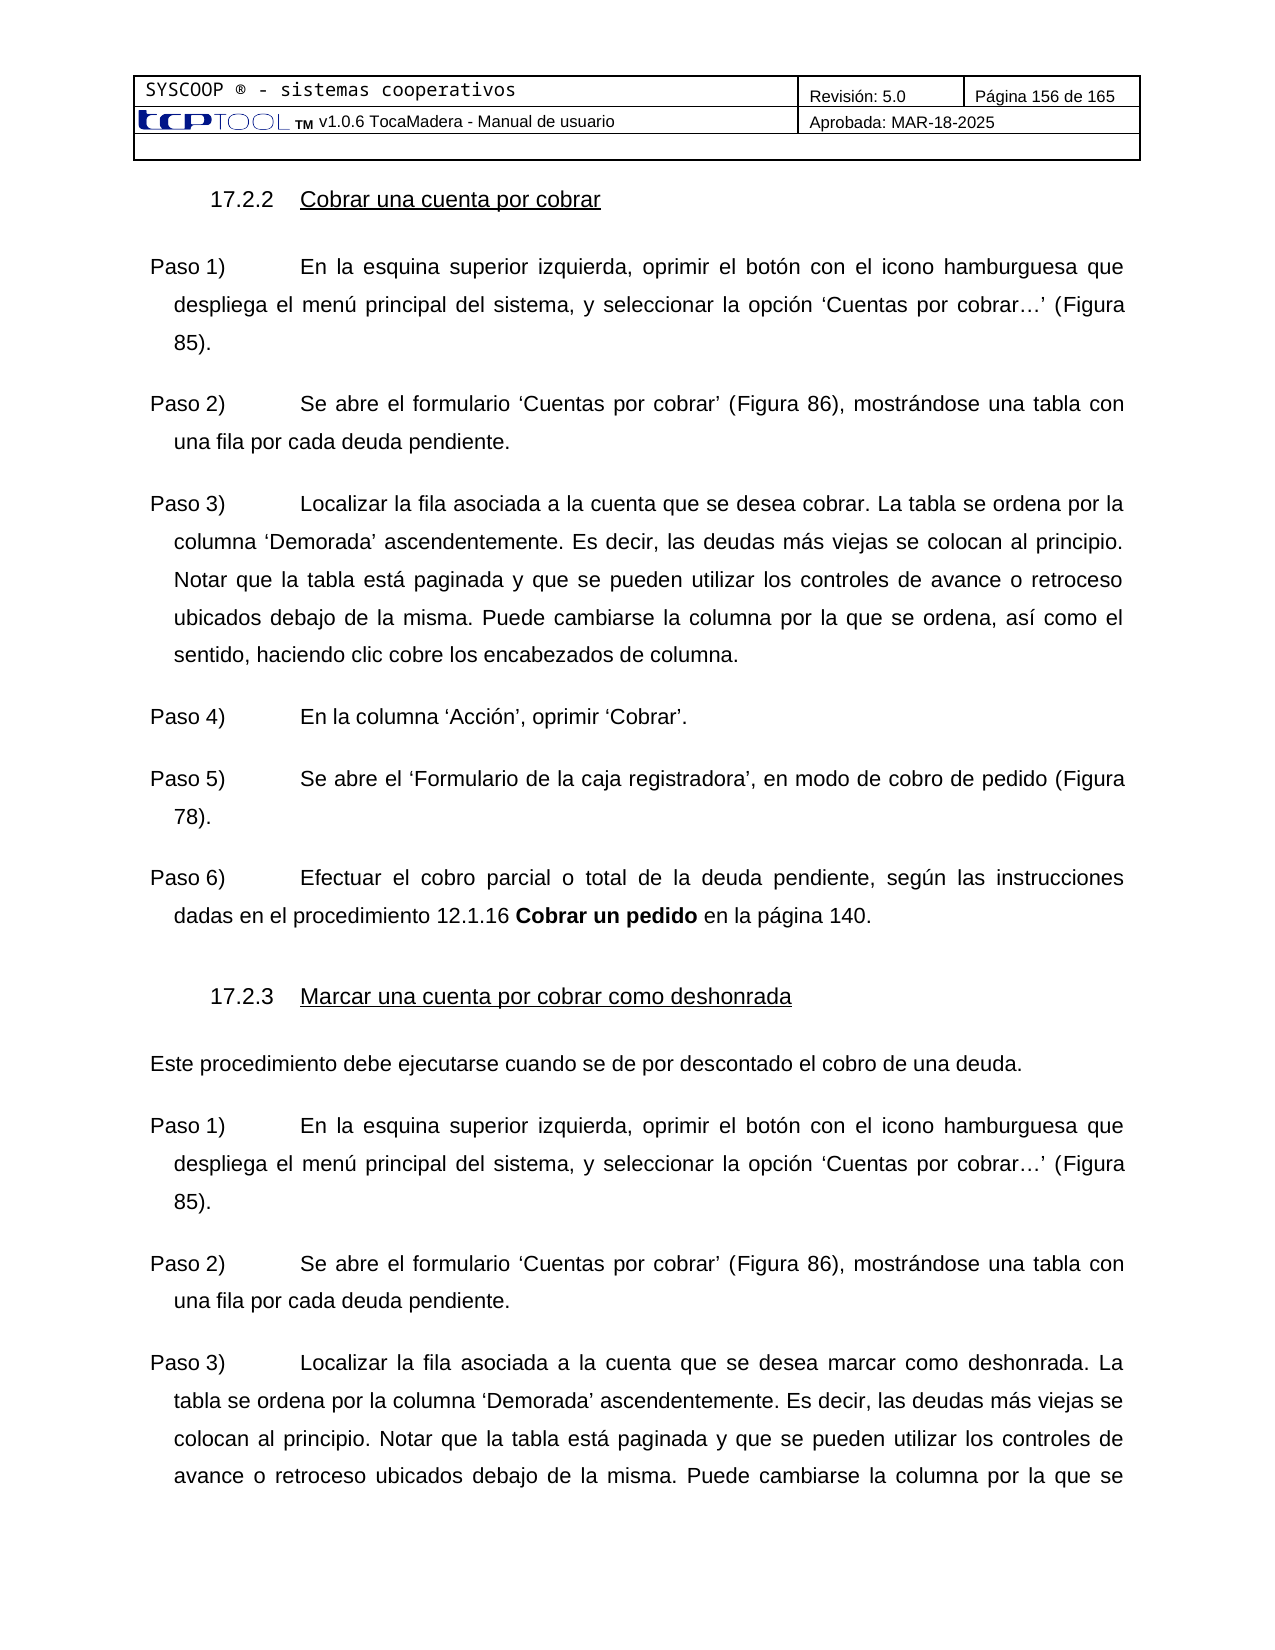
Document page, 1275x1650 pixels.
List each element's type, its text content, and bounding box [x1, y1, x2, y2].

list Efectuar el cobro parcial o total de la deuda pendiente, según las instrucciones dadas en el procedimiento 12.1.16 Cobrar un pedido en la página 140. [150, 865, 1125, 928]
list En la esquina superior izquierda, oprimir el botón con el icono hamburguesa que despliega el menú principal del sistema, y seleccionar la opción ‘Cuentas por cobrar…’ (Figura 85). [150, 1113, 1125, 1214]
list Localizar la fila asociada a la cuenta que se desea cobrar. La tabla se ordena por la columna ‘Demorada’ ascendentemente. Es decir, las deudas más viejas se colocan al principio. Notar que la tabla está paginada y que se pueden utilizar los controles de avance o retroceso ubicados debajo de la misma. Puede cambiarse la columna por la que se ordena, así como el sentido, haciendo clic cobre los encabezados de columna. [150, 491, 1125, 667]
list Localizar la fila asociada a la cuenta que se desea marcar como deshonrada. La tabla se ordena por la columna ‘Demorada’ ascendentemente. Es decir, las deudas más viejas se colocan al principio. Notar que la tabla está paginada y que se pueden utilizar los controles de avance o retroceso ubicados debajo de la misma. Puede cambiarse la columna por la que se [150, 1350, 1125, 1489]
list Se abre el formulario ‘Cuentas por cobrar’ (Figura 86), mostrándose una tabla con una fila por cada deuda pendiente. [150, 1250, 1125, 1313]
list En la columna ‘Acción’, oprimir ‘Cobrar’. [150, 704, 1125, 729]
text Este procedimiento debe ejecutarse cuando se de por descontado el cobro de una deuda. [150, 1051, 1125, 1076]
list Se abre el ‘Formulario de la caja registradora’, en modo de cobro de pedido (Figura 78). [150, 766, 1125, 829]
picture [138, 110, 290, 130]
subtitle Marcar una cuenta por cobrar como deshonrada [210, 983, 1125, 1009]
list Se abre el formulario ‘Cuentas por cobrar’ (Figura 86), mostrándose una tabla con una fila por cada deuda pendiente. [150, 391, 1125, 454]
subtitle Cobrar una cuenta por cobrar [210, 186, 1125, 212]
list En la esquina superior izquierda, oprimir el botón con el icono hamburguesa que despliega el menú principal del sistema, y seleccionar la opción ‘Cuentas por cobrar…’ (Figura 85). [150, 254, 1125, 355]
